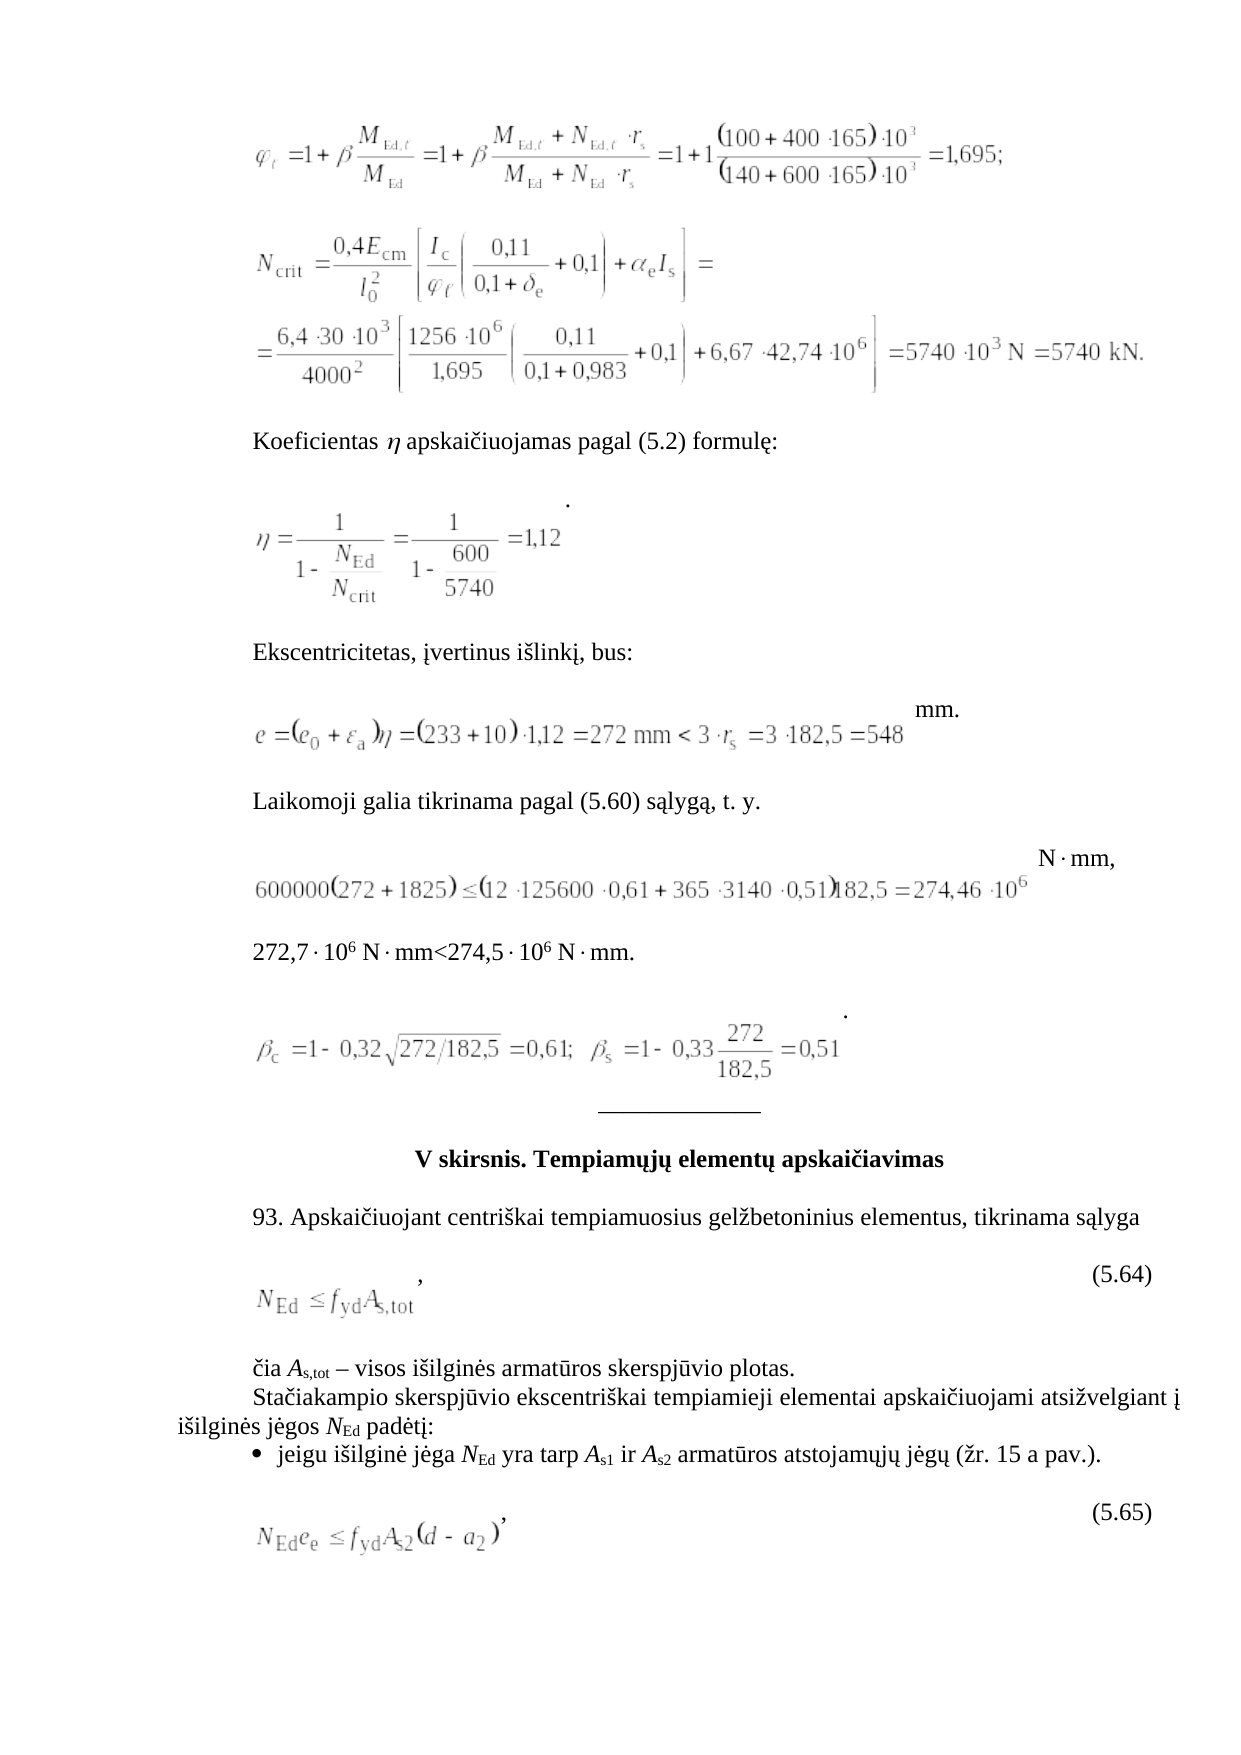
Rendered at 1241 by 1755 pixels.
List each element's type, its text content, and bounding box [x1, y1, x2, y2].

text 272,7×106 N×mm<274,5×106 N×mm. [177, 937, 1181, 966]
text . [177, 995, 1181, 1087]
text . [177, 484, 1181, 608]
text _____________ [177, 1087, 1181, 1116]
text mm. [177, 694, 1181, 757]
text  jeigu išilginė jėga NEd yra tarp As1 ir As2 armatūros atstojamųjų jėgų (žr. 15 a pav.). [177, 1439, 1181, 1468]
text , (5.65) [177, 1497, 1181, 1562]
text Ekscentricitetas, įvertinus išlinkį, bus: [177, 637, 1181, 666]
text V skirsnis. Tempiamųjų elementų apskaičiavimas [177, 1144, 1181, 1173]
text Stačiakampio skerspjūvio ekscentriškai tempiamieji elementai apskaičiuojami atsižvelgiant į išilginės jėgos NEd padėtį: [177, 1382, 1181, 1439]
text , (5.64) [177, 1259, 1181, 1324]
text čia As,tot – visos išilginės armatūros skerspjūvio plotas. [177, 1353, 1181, 1382]
text N×mm, [177, 843, 1181, 908]
text 93. Apskaičiuojant centriškai tempiamuosius gelžbetoninius elementus, tikrinama sąlyga [177, 1202, 1181, 1231]
text Laikomoji galia tikrinama pagal (5.60) sąlygą, t. y. [177, 786, 1181, 814]
text Koeficientas h apskaičiuojamas pagal (5.2) formulę: [177, 426, 1181, 455]
